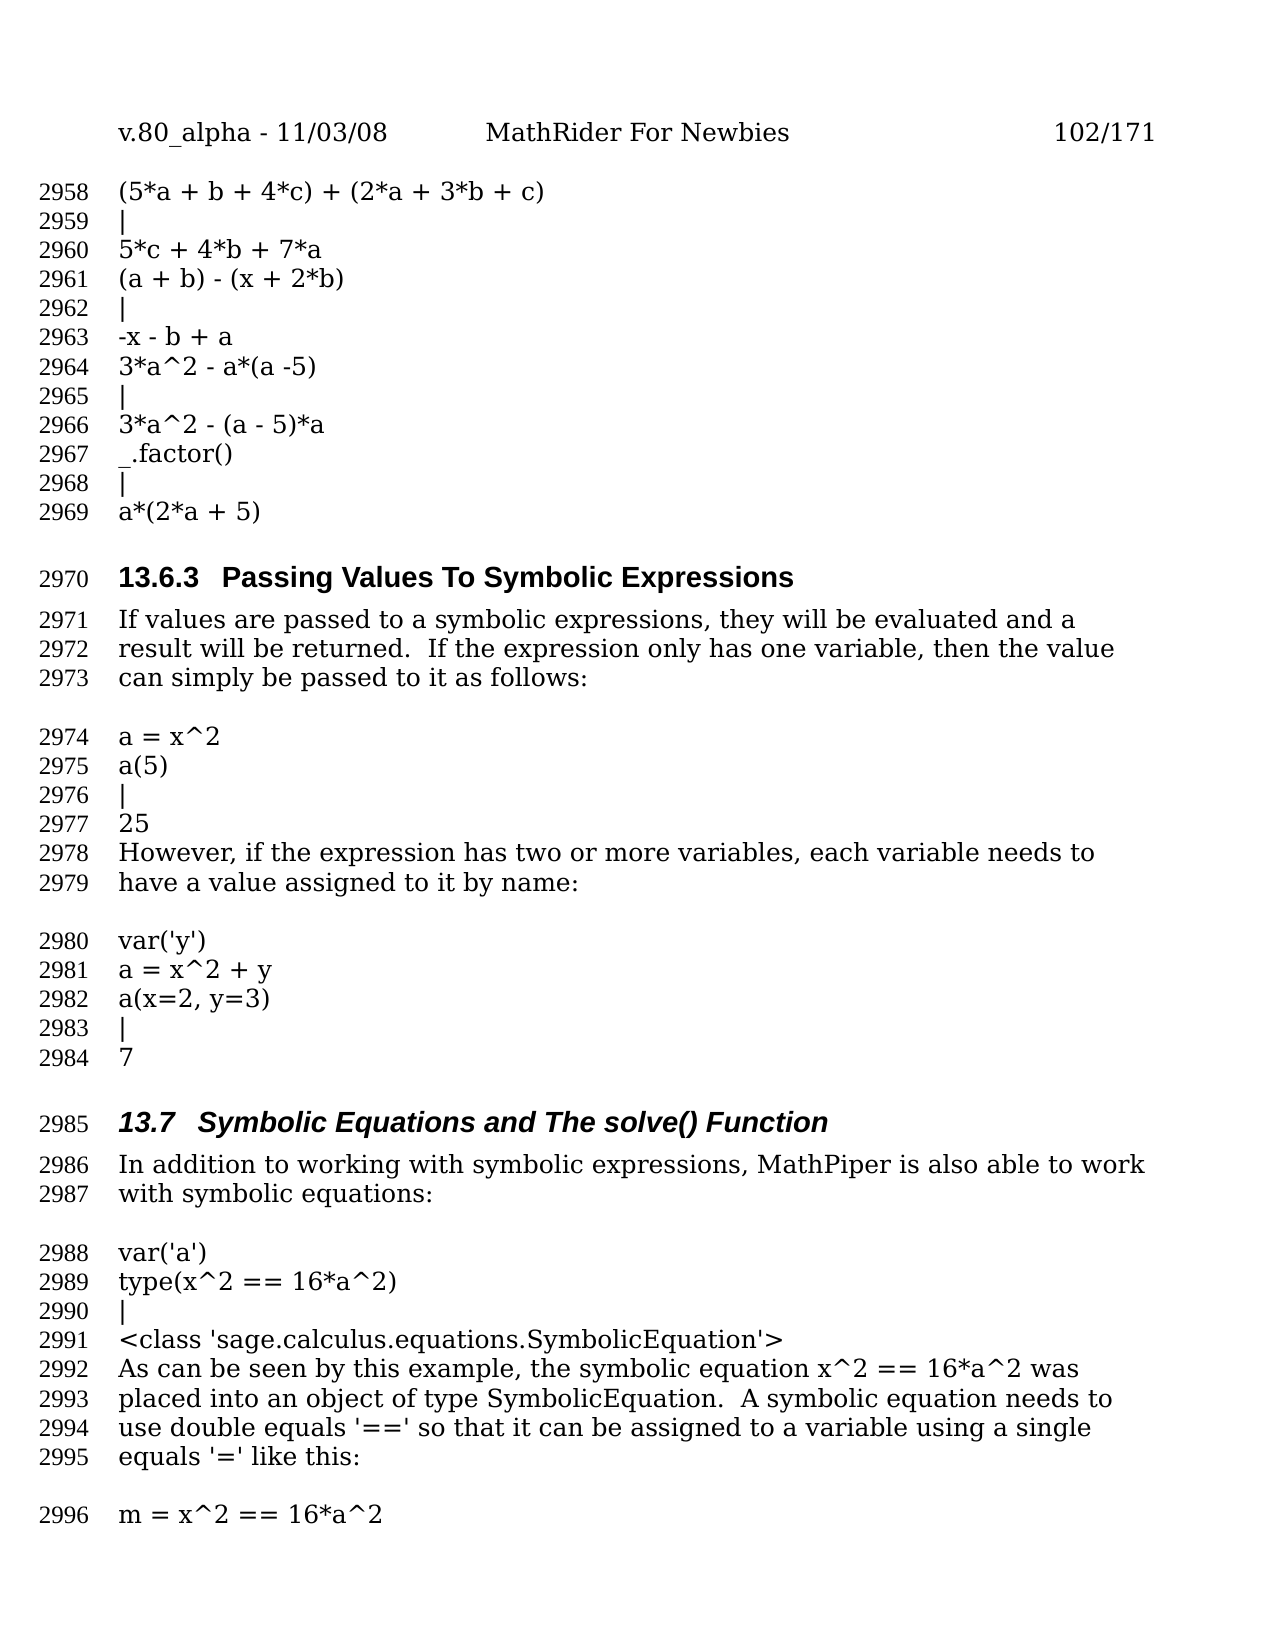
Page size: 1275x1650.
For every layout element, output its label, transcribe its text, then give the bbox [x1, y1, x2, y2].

text a = x^2 + y [118, 955, 1157, 984]
text a(5) [118, 751, 1157, 780]
subtitle Symbolic Equations and The solve() Function [118, 1105, 1157, 1138]
text a = x^2 [118, 722, 1157, 751]
text However, if the expression has two or more variables, each variable needs to have a value assigned to it by name: [118, 839, 1157, 897]
text m = x^2 == 16*a^2 [118, 1501, 1157, 1530]
text a(x=2, y=3) [118, 984, 1157, 1014]
text (a + b) - (x + 2*b) [118, 264, 1157, 293]
text -x - b + a [118, 323, 1157, 352]
text var('y') [118, 926, 1157, 955]
text In addition to working with symbolic expressions, MathPiper is also able to work with symbolic equations: [118, 1151, 1157, 1209]
subtitle Passing Values To Symbolic Expressions [118, 560, 1157, 593]
text 3*a^2 - (a - 5)*a [118, 410, 1157, 439]
text | [118, 468, 1157, 498]
text | [118, 381, 1157, 410]
text 25 [118, 809, 1157, 839]
text | [118, 1296, 1157, 1326]
text 7 [118, 1043, 1157, 1072]
text If values are passed to a symbolic expressions, they will be evaluated and a result will be returned. If the expression only has one variable, then the value can simply be passed to it as follows: [118, 605, 1157, 693]
text | [118, 206, 1157, 235]
text <class 'sage.calculus.equations.SymbolicEquation'> [118, 1326, 1157, 1355]
text | [118, 780, 1157, 809]
text _.factor() [118, 439, 1157, 468]
text 3*a^2 - a*(a -5) [118, 352, 1157, 381]
text a*(2*a + 5) [118, 498, 1157, 527]
text var('a') [118, 1238, 1157, 1267]
text type(x^2 == 16*a^2) [118, 1267, 1157, 1296]
text | [118, 293, 1157, 323]
text 5*c + 4*b + 7*a [118, 235, 1157, 264]
text As can be seen by this example, the symbolic equation x^2 == 16*a^2 was placed into an object of type SymbolicEquation. A symbolic equation needs to use double equals '==' so that it can be assigned to a variable using a single equals '=' like this: [118, 1355, 1157, 1471]
text (5*a + b + 4*c) + (2*a + 3*b + c) [118, 177, 1157, 206]
text | [118, 1014, 1157, 1043]
